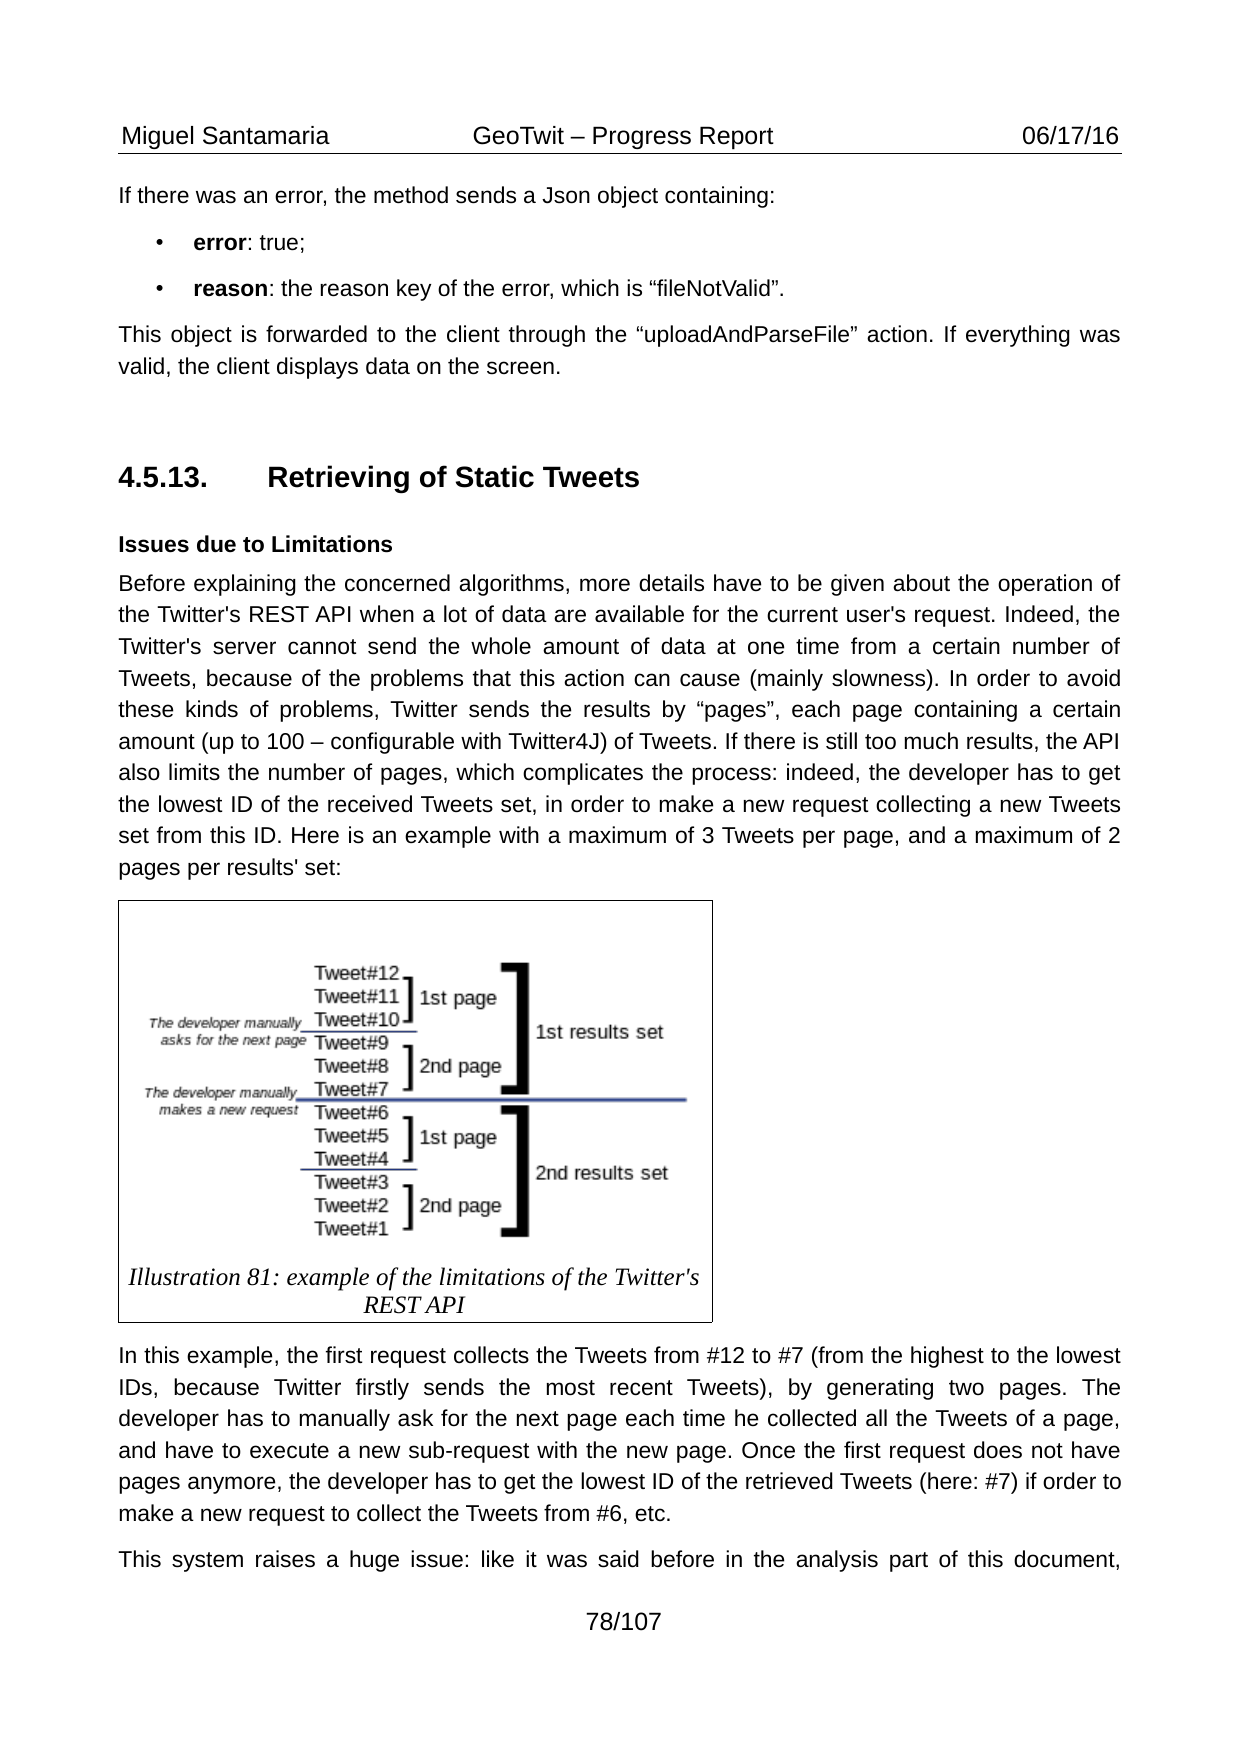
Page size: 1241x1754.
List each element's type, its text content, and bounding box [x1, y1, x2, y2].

text Illustration 81: example of the limitations of the Twitter's REST API [121, 1262, 709, 1319]
text This object is forwarded to the client through the “uploadAndParseFile” action. If everything was valid, the client displays data on the screen. [118, 321, 1122, 379]
subtitle Issues due to Limitations [118, 531, 1122, 557]
list error: true; [156, 229, 1122, 255]
text In this example, the first request collects the Tweets from #12 to #7 (from the highest to the lowest IDs, because Twitter firstly sends the most recent Tweets), by generating two pages. The developer has to manually ask for the next page each time he collected all the Tweets of a page, and have to execute a new sub-request with the new page. Once the first request does not have pages anymore, the developer has to get the lowest ID of the retrieved Tweets (here: #7) if order to make a new request to collect the Tweets from #6, etc. [118, 900, 1122, 1526]
picture [121, 915, 709, 1262]
text If there was an error, the method sends a Json object containing: [118, 182, 1122, 209]
list reason: the reason key of the error, which is “fileNotValid”. [156, 275, 1122, 301]
text Before explaining the concerned algorithms, more details have to be given about the operation of the Twitter's REST API when a lot of data are available for the current user's request. Indeed, the Twitter's server cannot send the whole amount of data at one time from a certain number of Tweets, because of the problems that this action can cause (mainly slowness). In order to avoid these kinds of problems, Twitter sends the results by “pages”, each page containing a certain amount (up to 100 – configurable with Twitter4J) of Tweets. If there is still too much results, the API also limits the number of pages, which complicates the process: indeed, the developer has to get the lowest ID of the received Tweets set, in order to make a new request collecting a new Tweets set from this ID. Here is an example with a maximum of 3 Tweets per page, and a maximum of 2 pages per results' set: [118, 570, 1122, 880]
subtitle Retrieving of Static Tweets [118, 460, 1122, 493]
text This system raises a huge issue: like it was said before in the analysis part of this document, [118, 1546, 1122, 1573]
